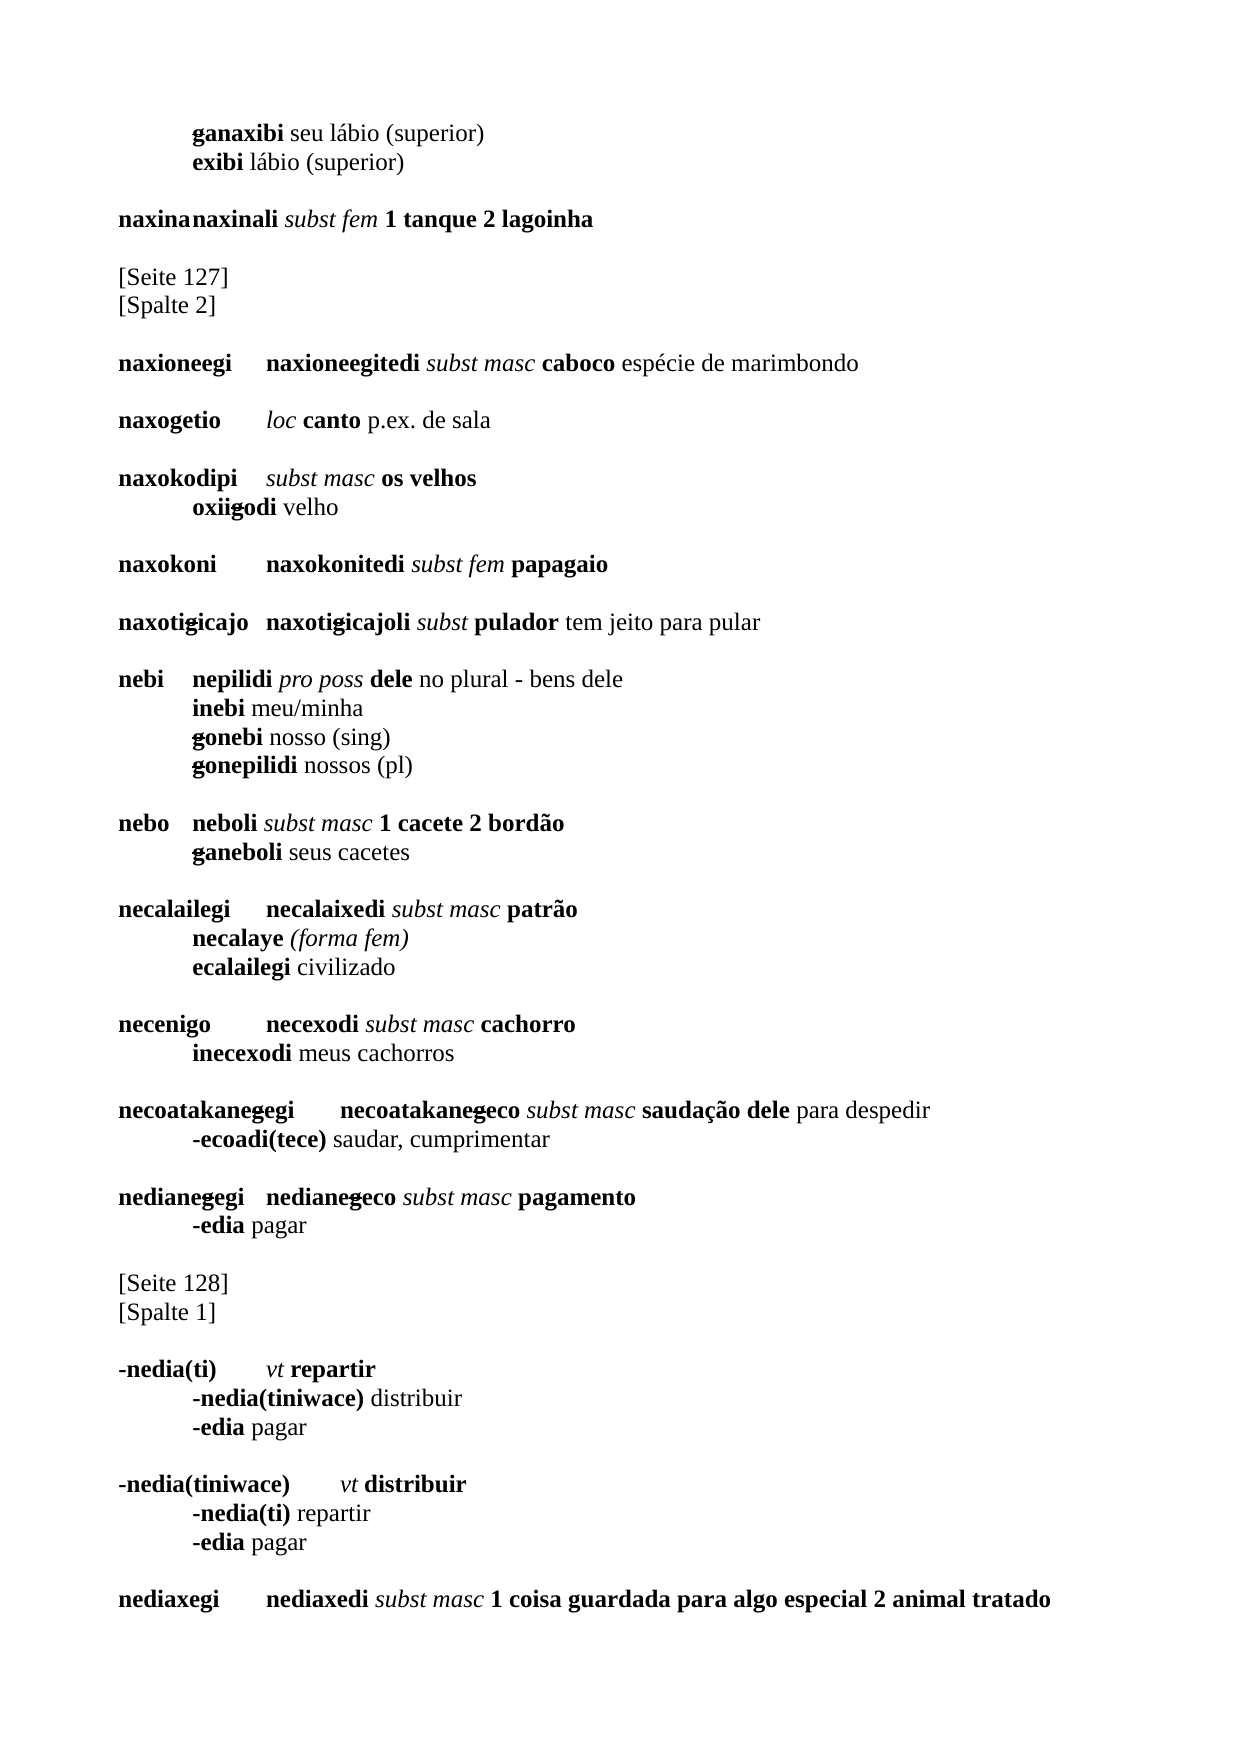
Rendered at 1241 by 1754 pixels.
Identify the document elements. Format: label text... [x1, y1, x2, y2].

text nebo neboli subst masc 1 cacete 2 bordão [118, 808, 1240, 837]
text -nedia(ti) vt repartir [118, 1354, 1240, 1383]
text [Spalte 2] [118, 291, 1240, 319]
text -edia pagar [118, 1412, 1240, 1441]
text nedianegegi nedianegeco subst masc pagamento [118, 1182, 1240, 1211]
text -nedia(tiniwace) distribuir [118, 1383, 1240, 1412]
text oxiigodi velho [118, 492, 1240, 521]
text [Seite 128] [118, 1268, 1240, 1297]
text necoatakanegegi necoatakanegeco subst masc saudação dele para despedir [118, 1096, 1240, 1124]
text [Seite 127] [118, 262, 1240, 291]
text inecexodi meus cachorros [118, 1038, 1240, 1067]
text naxokoni naxokonitedi subst fem papagaio [118, 549, 1240, 578]
text ganaxibi seu lábio (superior) [118, 118, 1240, 147]
text ganeboli seus cacetes [118, 837, 1240, 866]
text necalaye (forma fem) [118, 923, 1240, 952]
text ecalailegi civilizado [118, 952, 1240, 981]
text nebi nepilidi pro poss dele no plural - bens dele [118, 664, 1240, 693]
text -ecoadi(tece) saudar, cumprimentar [118, 1124, 1240, 1153]
text naxogetio loc canto p.ex. de sala [118, 406, 1240, 434]
text -edia pagar [118, 1527, 1240, 1556]
text [Spalte 1] [118, 1297, 1240, 1326]
text necalailegi necalaixedi subst masc patrão [118, 894, 1240, 923]
text -edia pagar [118, 1211, 1240, 1239]
text inebi meu/minha [118, 693, 1240, 722]
text -nedia(tiniwace) vt distribuir [118, 1469, 1240, 1498]
text naxokodipi subst masc os velhos [118, 463, 1240, 492]
text naxina naxinali subst fem 1 tanque 2 lagoinha [118, 204, 1240, 233]
text exibi lábio (superior) [118, 147, 1240, 176]
text nediaxegi nediaxedi subst masc 1 coisa guardada para algo especial 2 animal tratado [118, 1584, 1240, 1613]
text gonebi nosso (sing) [118, 722, 1240, 751]
text necenigo necexodi subst masc cachorro [118, 1009, 1240, 1038]
text naxotigicajo naxotigicajoli subst pulador tem jeito para pular [118, 607, 1240, 636]
text naxioneegi naxioneegitedi subst masc caboco espécie de marimbondo [118, 348, 1240, 377]
text -nedia(ti) repartir [118, 1498, 1240, 1527]
text gonepilidi nossos (pl) [118, 751, 1240, 779]
